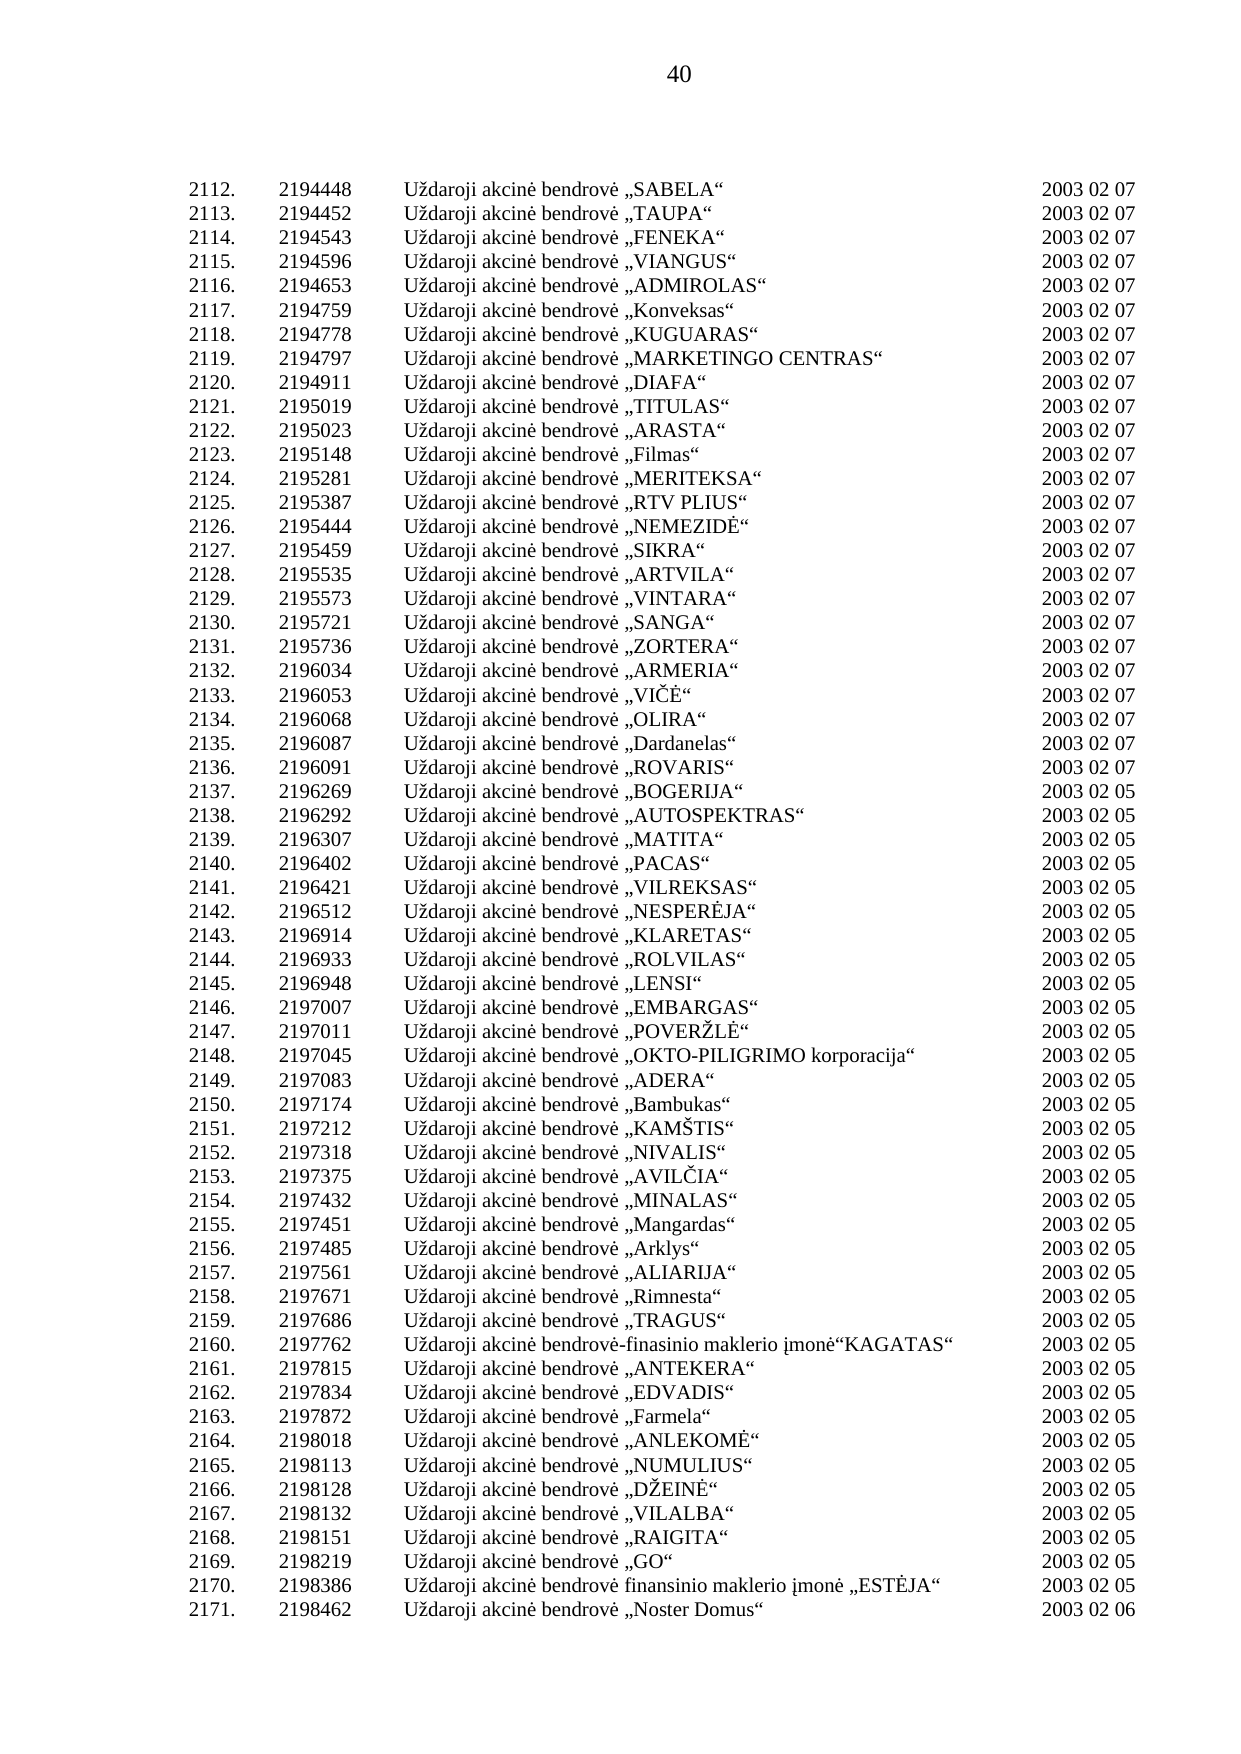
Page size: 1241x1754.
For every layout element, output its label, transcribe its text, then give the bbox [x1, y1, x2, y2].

table_cell 2143. [177, 923, 267, 947]
table_cell 2139. [177, 827, 267, 851]
table_cell Uždaroji akcinė bendrovė „ZORTERA“ [393, 634, 1030, 658]
table_cell 2003 02 05 [1030, 1525, 1181, 1549]
table_cell 2124. [177, 466, 267, 490]
table_cell Uždaroji akcinė bendrovė „KUGUARAS“ [393, 322, 1030, 346]
table_cell Uždaroji akcinė bendrovė „ARTVILA“ [393, 562, 1030, 586]
table_cell 2154. [177, 1188, 267, 1212]
table_cell 2003 02 05 [1030, 827, 1181, 851]
table_cell 2197671 [267, 1284, 392, 1308]
table_cell 2195148 [267, 442, 392, 466]
table_cell 2195281 [267, 466, 392, 490]
table_cell 2198113 [267, 1453, 392, 1477]
table_cell 2197083 [267, 1068, 392, 1092]
table_cell 2134. [177, 707, 267, 731]
table_cell 2196068 [267, 707, 392, 731]
table_cell 2196933 [267, 947, 392, 971]
table_cell 2194759 [267, 298, 392, 322]
table_cell 2003 02 07 [1030, 370, 1181, 394]
table_cell 2003 02 07 [1030, 538, 1181, 562]
table_cell 2167. [177, 1501, 267, 1525]
table_cell Uždaroji akcinė bendrovė „ROLVILAS“ [393, 947, 1030, 971]
table_cell 2197686 [267, 1308, 392, 1332]
table_cell Uždaroji akcinė bendrovė „VIČĖ“ [393, 683, 1030, 707]
table_cell 2198151 [267, 1525, 392, 1549]
table_cell 2003 02 05 [1030, 1260, 1181, 1284]
table_cell Uždaroji akcinė bendrovė „DIAFA“ [393, 370, 1030, 394]
table_cell 2196948 [267, 971, 392, 995]
table_cell 2198128 [267, 1477, 392, 1501]
table_cell 2196087 [267, 731, 392, 755]
table_cell Uždaroji akcinė bendrovė „OKTO-PILIGRIMO korporacija“ [393, 1044, 1030, 1067]
table_cell 2194797 [267, 346, 392, 370]
table_cell 2126. [177, 514, 267, 538]
table_cell Uždaroji akcinė bendrovė „ANTEKERA“ [393, 1356, 1030, 1380]
table_cell Uždaroji akcinė bendrovė „AVILČIA“ [393, 1164, 1030, 1188]
table_cell 2114. [177, 225, 267, 249]
table_cell Uždaroji akcinė bendrovė „EDVADIS“ [393, 1380, 1030, 1404]
table_cell 2161. [177, 1356, 267, 1380]
table_cell Uždaroji akcinė bendrovė „RTV PLIUS“ [393, 490, 1030, 514]
table_cell 2198132 [267, 1501, 392, 1525]
table_cell 2197432 [267, 1188, 392, 1212]
table_cell 2003 02 05 [1030, 1549, 1181, 1573]
table_cell 2132. [177, 659, 267, 682]
table_cell 2003 02 07 [1030, 634, 1181, 658]
table_cell 2003 02 07 [1030, 586, 1181, 610]
table_cell Uždaroji akcinė bendrovė „Noster Domus“ [393, 1597, 1030, 1621]
table_cell 2196034 [267, 659, 392, 682]
table_cell 2165. [177, 1453, 267, 1477]
table_cell Uždaroji akcinė bendrovė „ROVARIS“ [393, 755, 1030, 779]
table_cell 2003 02 05 [1030, 947, 1181, 971]
table_cell Uždaroji akcinė bendrovė „ARMERIA“ [393, 659, 1030, 682]
table_cell Uždaroji akcinė bendrovė „VILALBA“ [393, 1501, 1030, 1525]
table_cell Uždaroji akcinė bendrovė „NEMEZIDĖ“ [393, 514, 1030, 538]
table_cell 2169. [177, 1549, 267, 1573]
table_cell 2003 02 05 [1030, 1044, 1181, 1067]
table_cell 2145. [177, 971, 267, 995]
table_cell 2003 02 05 [1030, 1164, 1181, 1188]
table_cell 2003 02 05 [1030, 1477, 1181, 1501]
table_cell 2163. [177, 1404, 267, 1428]
table_cell Uždaroji akcinė bendrovė „RAIGITA“ [393, 1525, 1030, 1549]
table_cell Uždaroji akcinė bendrovė „NUMULIUS“ [393, 1453, 1030, 1477]
table_cell 2160. [177, 1332, 267, 1356]
table_cell 2003 02 06 [1030, 1597, 1181, 1621]
table_cell 2003 02 05 [1030, 1308, 1181, 1332]
table_cell 2003 02 05 [1030, 923, 1181, 947]
table_cell 2003 02 05 [1030, 1356, 1181, 1380]
table_cell 2197174 [267, 1092, 392, 1116]
table_cell 2194778 [267, 322, 392, 346]
table_cell 2194596 [267, 249, 392, 273]
table_cell 2150. [177, 1092, 267, 1116]
table_cell Uždaroji akcinė bendrovė „GO“ [393, 1549, 1030, 1573]
table_cell 2129. [177, 586, 267, 610]
table_cell 2003 02 07 [1030, 707, 1181, 731]
table_cell 2195023 [267, 418, 392, 442]
table_cell Uždaroji akcinė bendrovė „MATITA“ [393, 827, 1030, 851]
table_cell Uždaroji akcinė bendrovė „Dardanelas“ [393, 731, 1030, 755]
table_cell 2195444 [267, 514, 392, 538]
table_cell 2115. [177, 249, 267, 273]
table_cell 2003 02 07 [1030, 514, 1181, 538]
table_cell Uždaroji akcinė bendrovė „POVERŽLĖ“ [393, 1019, 1030, 1043]
table_cell 2197451 [267, 1212, 392, 1236]
table_cell Uždaroji akcinė bendrovė „ALIARIJA“ [393, 1260, 1030, 1284]
table_cell 2137. [177, 779, 267, 803]
table_cell Uždaroji akcinė bendrovė „Rimnesta“ [393, 1284, 1030, 1308]
table_cell 2003 02 05 [1030, 1068, 1181, 1092]
table_cell 2197375 [267, 1164, 392, 1188]
table_cell 2003 02 07 [1030, 249, 1181, 273]
table_cell 2194452 [267, 201, 392, 225]
table_cell 2197007 [267, 995, 392, 1019]
table_cell Uždaroji akcinė bendrovė „KAMŠTIS“ [393, 1116, 1030, 1140]
table_cell Uždaroji akcinė bendrovė „MERITEKSA“ [393, 466, 1030, 490]
table_cell 2003 02 05 [1030, 1429, 1181, 1452]
table_cell 2003 02 05 [1030, 1092, 1181, 1116]
table_cell Uždaroji akcinė bendrovė „TAUPA“ [393, 201, 1030, 225]
table_cell 2194448 [267, 177, 392, 201]
table_cell Uždaroji akcinė bendrovė „SANGA“ [393, 610, 1030, 634]
table_cell Uždaroji akcinė bendrovė „AUTOSPEKTRAS“ [393, 803, 1030, 827]
table_cell 2149. [177, 1068, 267, 1092]
table_cell 2195721 [267, 610, 392, 634]
table_cell Uždaroji akcinė bendrovė „PACAS“ [393, 851, 1030, 875]
table_cell Uždaroji akcinė bendrovė „OLIRA“ [393, 707, 1030, 731]
table_cell 2003 02 07 [1030, 466, 1181, 490]
table_cell 2003 02 07 [1030, 274, 1181, 297]
table_cell Uždaroji akcinė bendrovė „ANLEKOMĖ“ [393, 1429, 1030, 1452]
table_cell 2003 02 05 [1030, 1116, 1181, 1140]
table_cell 2195535 [267, 562, 392, 586]
table_cell 2003 02 05 [1030, 1332, 1181, 1356]
table_cell 2003 02 07 [1030, 322, 1181, 346]
table_cell 2153. [177, 1164, 267, 1188]
table_cell 2112. [177, 177, 267, 201]
table_cell 2125. [177, 490, 267, 514]
table_cell 2196421 [267, 875, 392, 899]
table_cell 2003 02 07 [1030, 659, 1181, 682]
table_cell 2003 02 07 [1030, 394, 1181, 418]
table_cell Uždaroji akcinė bendrovė „TITULAS“ [393, 394, 1030, 418]
table_cell 2196053 [267, 683, 392, 707]
table_cell 2131. [177, 634, 267, 658]
table_cell 2171. [177, 1597, 267, 1621]
table_cell 2194911 [267, 370, 392, 394]
table_cell Uždaroji akcinė bendrovė „Farmela“ [393, 1404, 1030, 1428]
table_cell Uždaroji akcinė bendrovė „Bambukas“ [393, 1092, 1030, 1116]
table_cell 2003 02 07 [1030, 562, 1181, 586]
table_cell 2197762 [267, 1332, 392, 1356]
table_cell 2003 02 07 [1030, 418, 1181, 442]
table_cell 2151. [177, 1116, 267, 1140]
table_cell Uždaroji akcinė bendrovė „VINTARA“ [393, 586, 1030, 610]
table_cell 2194653 [267, 274, 392, 297]
table_cell Uždaroji akcinė bendrovė „SABELA“ [393, 177, 1030, 201]
table_cell 2196512 [267, 899, 392, 923]
table_cell Uždaroji akcinė bendrovė „ADMIROLAS“ [393, 274, 1030, 297]
table_cell 2194543 [267, 225, 392, 249]
table_cell Uždaroji akcinė bendrovė „TRAGUS“ [393, 1308, 1030, 1332]
table_cell Uždaroji akcinė bendrovė „NESPERĖJA“ [393, 899, 1030, 923]
table_cell Uždaroji akcinė bendrovė finansinio maklerio įmonė „ESTĖJA“ [393, 1573, 1030, 1597]
table_cell 2146. [177, 995, 267, 1019]
table_cell 2135. [177, 731, 267, 755]
table_cell 2118. [177, 322, 267, 346]
table_cell 2138. [177, 803, 267, 827]
table_cell 2155. [177, 1212, 267, 1236]
table_cell Uždaroji akcinė bendrovė „DŽEINĖ“ [393, 1477, 1030, 1501]
table_cell 2003 02 05 [1030, 1573, 1181, 1597]
table_cell Uždaroji akcinė bendrovė „FENEKA“ [393, 225, 1030, 249]
table_cell 2003 02 05 [1030, 851, 1181, 875]
table_cell 2170. [177, 1573, 267, 1597]
table_cell Uždaroji akcinė bendrovė „ARASTA“ [393, 418, 1030, 442]
table_cell Uždaroji akcinė bendrovė „BOGERIJA“ [393, 779, 1030, 803]
table_cell 2141. [177, 875, 267, 899]
table_cell Uždaroji akcinė bendrovė „Konveksas“ [393, 298, 1030, 322]
table_cell 2195019 [267, 394, 392, 418]
table_cell 2196292 [267, 803, 392, 827]
table_cell 2198386 [267, 1573, 392, 1597]
table_cell 2003 02 05 [1030, 779, 1181, 803]
table_cell 2164. [177, 1429, 267, 1452]
table_cell 2003 02 05 [1030, 1284, 1181, 1308]
table_cell Uždaroji akcinė bendrovė „Mangardas“ [393, 1212, 1030, 1236]
table_cell 2144. [177, 947, 267, 971]
table_cell 2003 02 05 [1030, 1236, 1181, 1260]
table_cell 2197561 [267, 1260, 392, 1284]
table_cell 2003 02 07 [1030, 201, 1181, 225]
table_cell 2168. [177, 1525, 267, 1549]
table_cell 2195736 [267, 634, 392, 658]
table_cell 2003 02 07 [1030, 177, 1181, 201]
table_cell 2196269 [267, 779, 392, 803]
table_cell 2003 02 05 [1030, 971, 1181, 995]
table_cell 2130. [177, 610, 267, 634]
table_cell 2003 02 05 [1030, 1453, 1181, 1477]
table_cell 2156. [177, 1236, 267, 1260]
table_cell 2157. [177, 1260, 267, 1284]
table_cell Uždaroji akcinė bendrovė „VIANGUS“ [393, 249, 1030, 273]
table_cell 2003 02 07 [1030, 490, 1181, 514]
table_cell 2003 02 05 [1030, 1212, 1181, 1236]
table_cell Uždaroji akcinė bendrovė „Arklys“ [393, 1236, 1030, 1260]
table_cell 2196307 [267, 827, 392, 851]
table_cell Uždaroji akcinė bendrovė „MINALAS“ [393, 1188, 1030, 1212]
table_cell 2003 02 05 [1030, 1140, 1181, 1164]
table_cell 2116. [177, 274, 267, 297]
table_cell 2142. [177, 899, 267, 923]
table_cell 2197011 [267, 1019, 392, 1043]
table_cell 2198018 [267, 1429, 392, 1452]
table_cell 2148. [177, 1044, 267, 1067]
table_cell Uždaroji akcinė bendrovė „MARKETINGO CENTRAS“ [393, 346, 1030, 370]
table_cell 2122. [177, 418, 267, 442]
table_cell 2003 02 05 [1030, 1188, 1181, 1212]
table_cell 2003 02 07 [1030, 346, 1181, 370]
table_cell 2127. [177, 538, 267, 562]
table_cell 2196091 [267, 755, 392, 779]
table_cell 2147. [177, 1019, 267, 1043]
table_cell 2003 02 07 [1030, 610, 1181, 634]
table_cell 2003 02 05 [1030, 1019, 1181, 1043]
table_cell 2123. [177, 442, 267, 466]
table_cell 2133. [177, 683, 267, 707]
table_cell 2196914 [267, 923, 392, 947]
table_cell 2003 02 05 [1030, 995, 1181, 1019]
table_cell 2197212 [267, 1116, 392, 1140]
table_cell 2120. [177, 370, 267, 394]
table_cell 2158. [177, 1284, 267, 1308]
table_cell 2166. [177, 1477, 267, 1501]
table_cell 2159. [177, 1308, 267, 1332]
table_cell 2195459 [267, 538, 392, 562]
table_cell 2003 02 07 [1030, 442, 1181, 466]
table_cell 2117. [177, 298, 267, 322]
table_cell 2162. [177, 1380, 267, 1404]
table_cell 2003 02 07 [1030, 731, 1181, 755]
table_cell 2197485 [267, 1236, 392, 1260]
table_cell 2003 02 05 [1030, 803, 1181, 827]
table_cell 2152. [177, 1140, 267, 1164]
table_cell 2198462 [267, 1597, 392, 1621]
table_cell 2197815 [267, 1356, 392, 1380]
table_cell Uždaroji akcinė bendrovė „KLARETAS“ [393, 923, 1030, 947]
table_cell 2003 02 07 [1030, 755, 1181, 779]
table_cell 2003 02 07 [1030, 683, 1181, 707]
table_cell Uždaroji akcinė bendrovė „ADERA“ [393, 1068, 1030, 1092]
table_cell 2136. [177, 755, 267, 779]
table_cell 2196402 [267, 851, 392, 875]
table_cell 2195573 [267, 586, 392, 610]
table_cell 2128. [177, 562, 267, 586]
table_cell 2003 02 05 [1030, 1501, 1181, 1525]
table_cell 2198219 [267, 1549, 392, 1573]
table_cell 2197834 [267, 1380, 392, 1404]
table_cell Uždaroji akcinė bendrovė „LENSI“ [393, 971, 1030, 995]
table_cell 2003 02 07 [1030, 298, 1181, 322]
table_cell 2003 02 05 [1030, 1404, 1181, 1428]
table_cell Uždaroji akcinė bendrovė „Filmas“ [393, 442, 1030, 466]
table_cell 2140. [177, 851, 267, 875]
table_cell Uždaroji akcinė bendrovė „NIVALIS“ [393, 1140, 1030, 1164]
table_cell 2003 02 05 [1030, 875, 1181, 899]
table_cell 2197318 [267, 1140, 392, 1164]
table_cell 2003 02 05 [1030, 1380, 1181, 1404]
table_cell Uždaroji akcinė bendrovė „VILREKSAS“ [393, 875, 1030, 899]
table_cell Uždaroji akcinė bendrovė „EMBARGAS“ [393, 995, 1030, 1019]
table_cell 2197045 [267, 1044, 392, 1067]
table_cell 2197872 [267, 1404, 392, 1428]
table_cell 2113. [177, 201, 267, 225]
table_cell 2121. [177, 394, 267, 418]
table_cell 2003 02 05 [1030, 899, 1181, 923]
table_cell Uždaroji akcinė bendrovė „SIKRA“ [393, 538, 1030, 562]
table_cell 2195387 [267, 490, 392, 514]
table_cell 2119. [177, 346, 267, 370]
table_cell Uždaroji akcinė bendrovė-finasinio maklerio įmonė“KAGATAS“ [393, 1332, 1030, 1356]
table_cell 2003 02 07 [1030, 225, 1181, 249]
